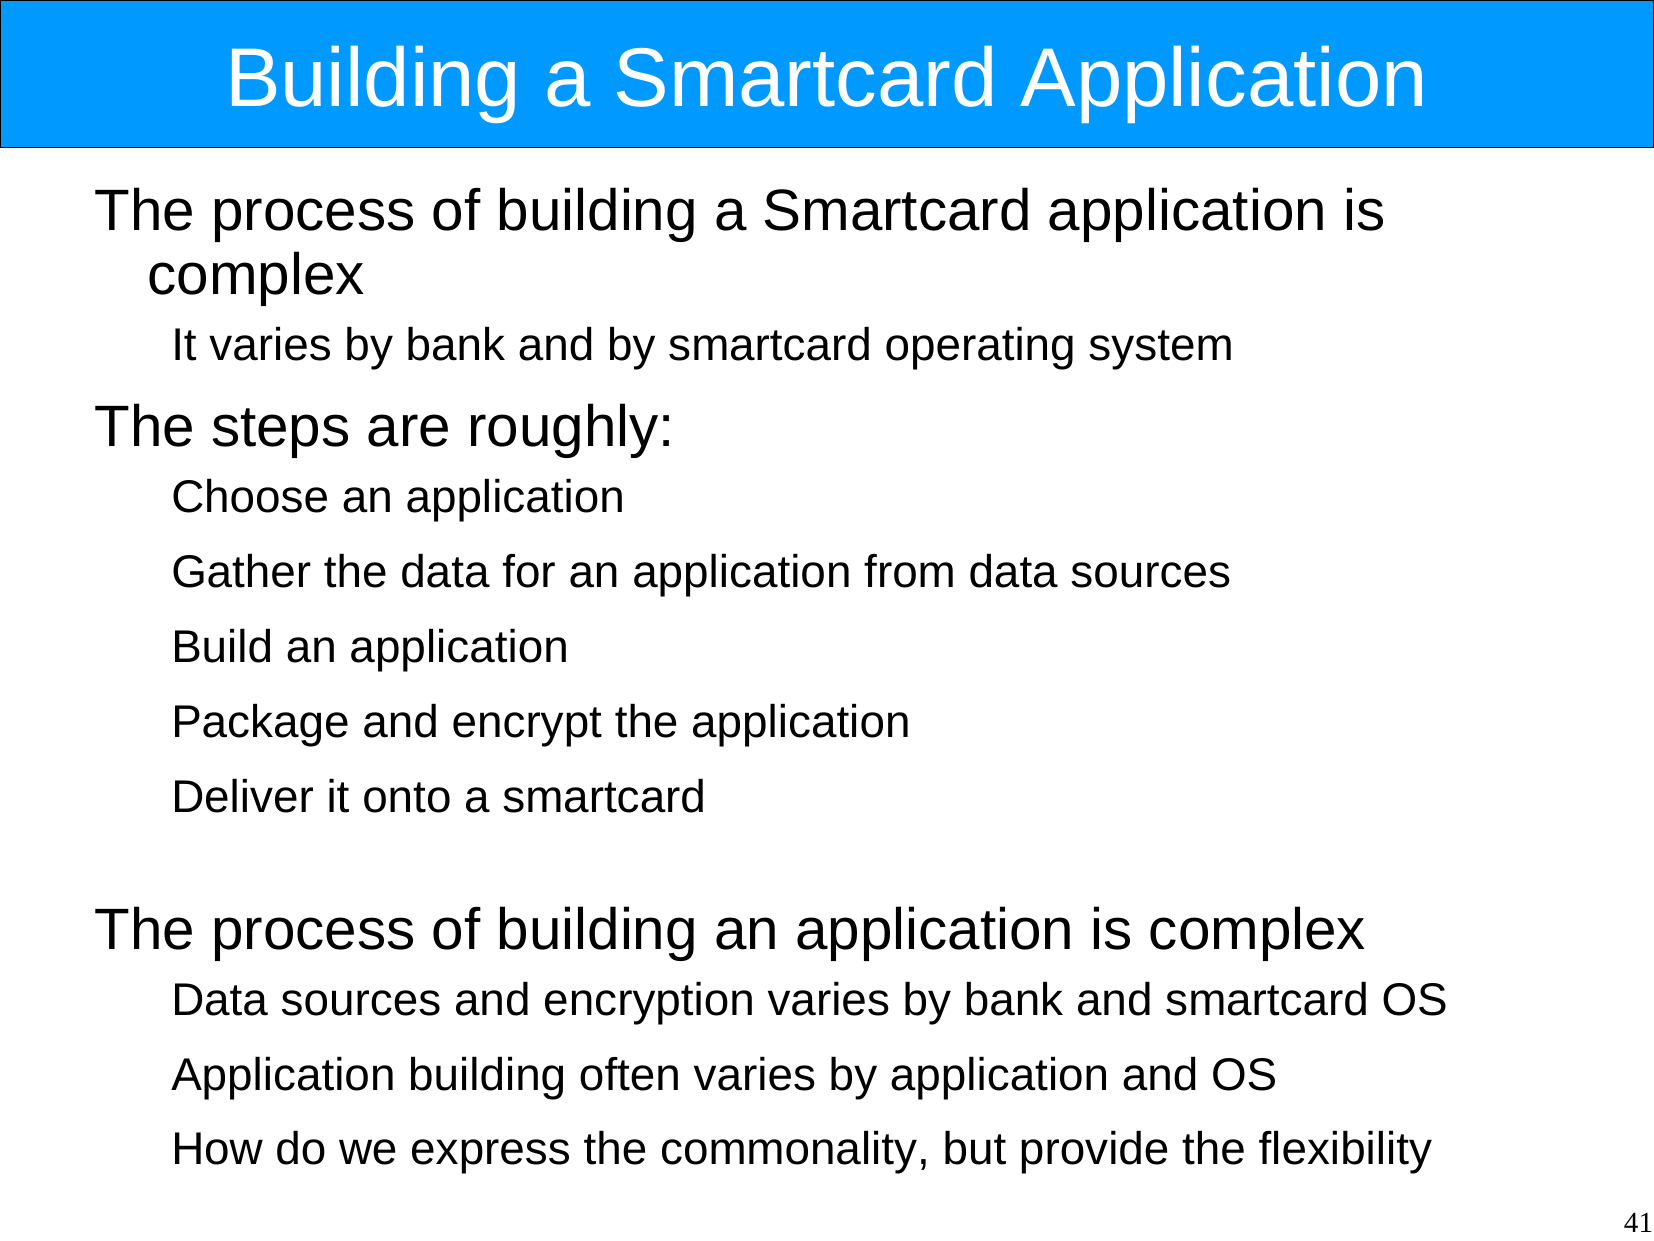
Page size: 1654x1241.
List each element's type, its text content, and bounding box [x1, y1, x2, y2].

list The process of building a Smartcard application is complex It varies by bank and by smartcard operating system The steps are roughly: Choose an application Gather the data for an application from data sources Build an application Package and encrypt the application Deliver it onto a smartcard The process of building an application is complex Data sources and encryption varies by bank and smartcard OS Application building often varies by application and OS How do we express the commonality, but provide the flexibility [76, 177, 1565, 1211]
title Building a Smartcard Application [82, 13, 1571, 142]
